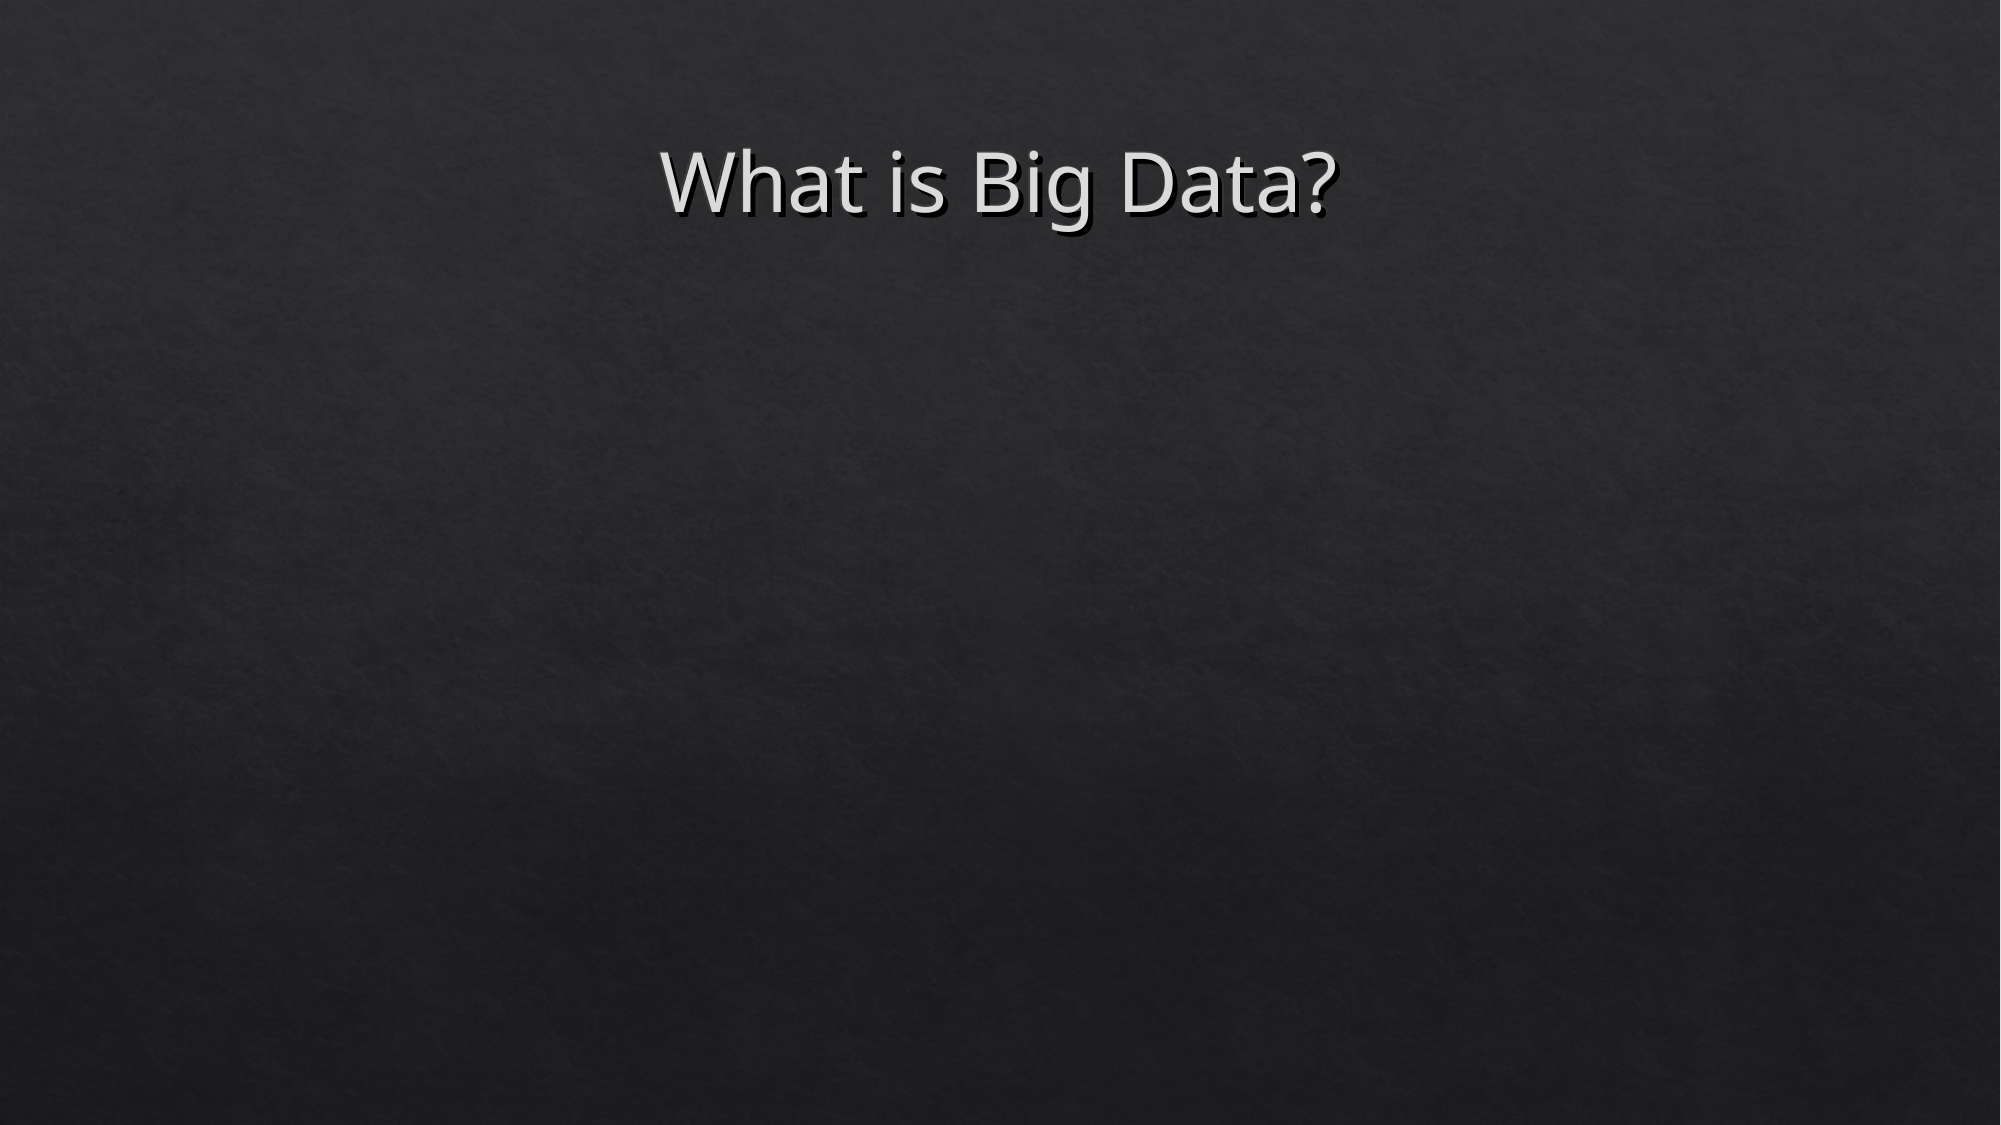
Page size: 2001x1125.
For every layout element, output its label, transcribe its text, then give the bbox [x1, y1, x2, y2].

title What is Big Data? [149, 99, 1849, 260]
